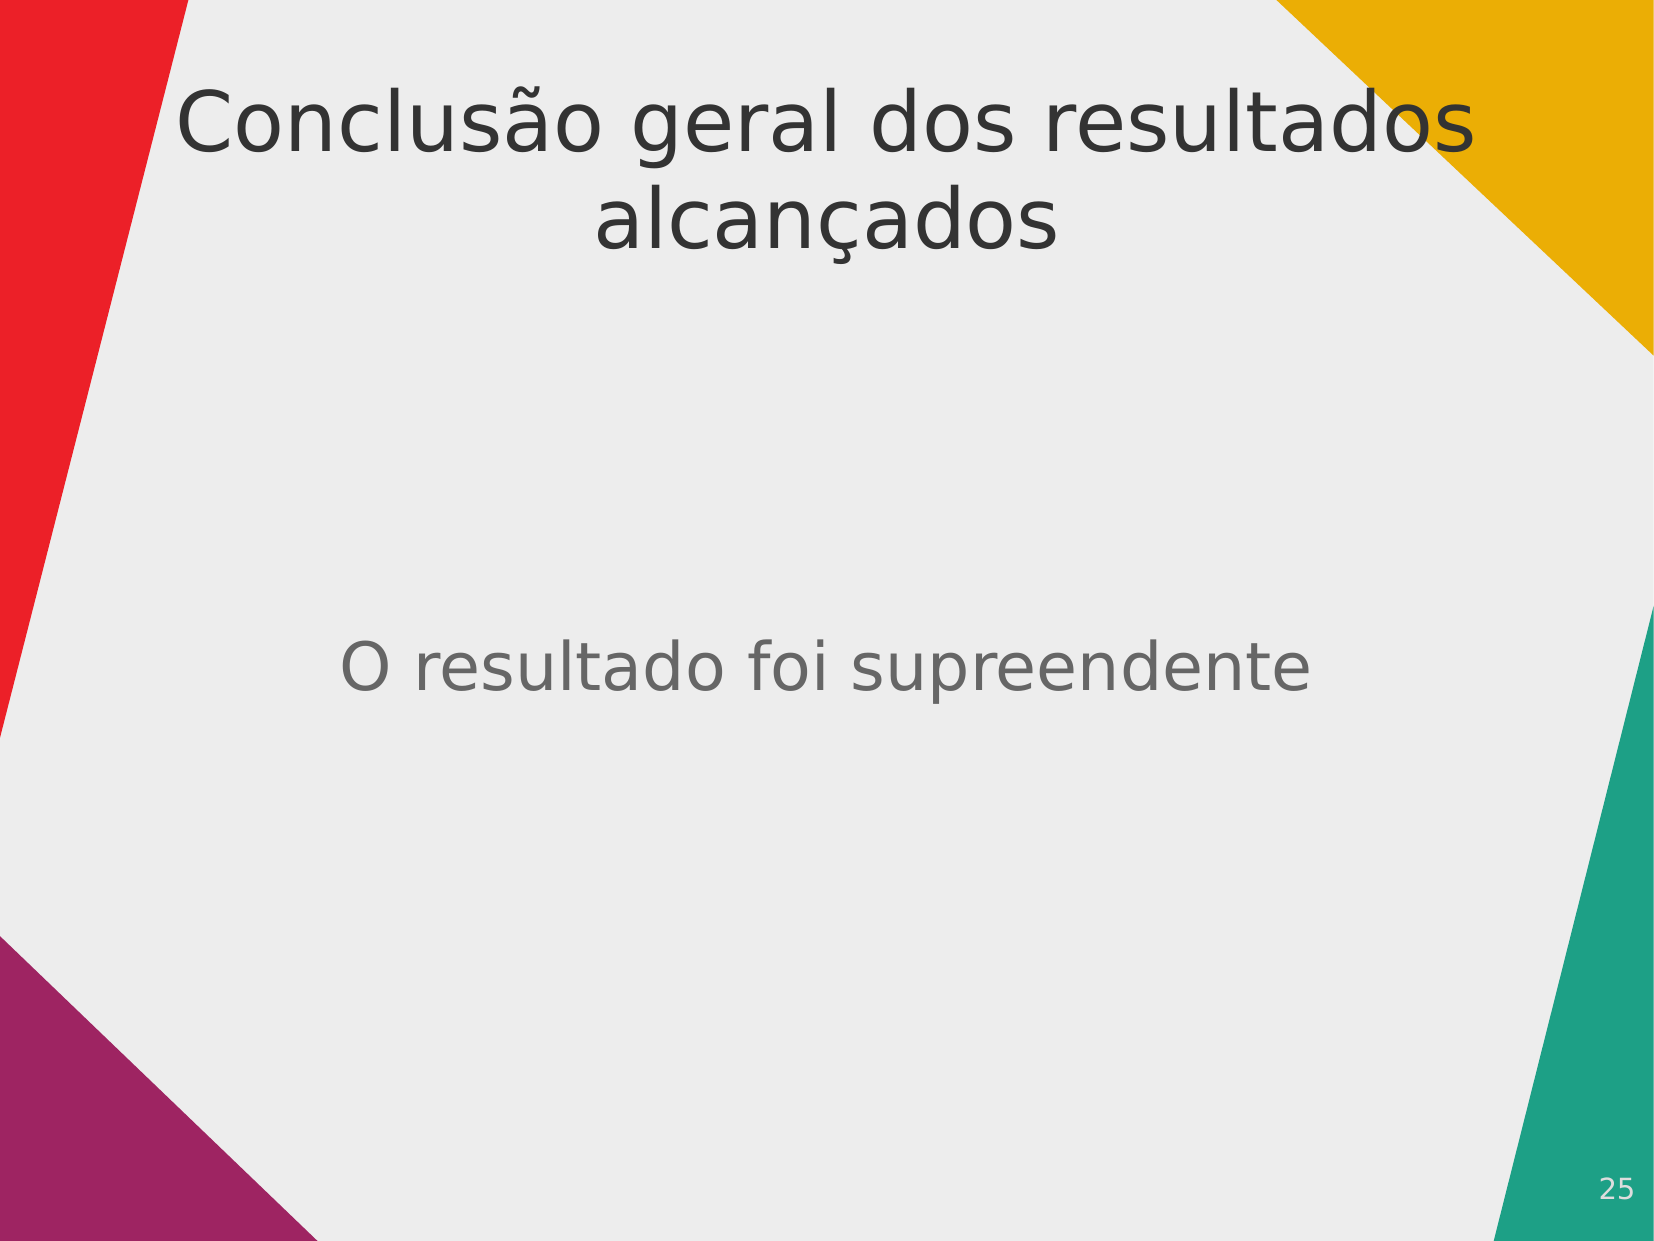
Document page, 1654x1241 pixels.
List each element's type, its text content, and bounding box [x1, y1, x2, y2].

subtitle O resultado foi supreendente [114, 302, 1539, 1033]
title Conclusão geral dos resultados alcançados [114, 73, 1539, 271]
